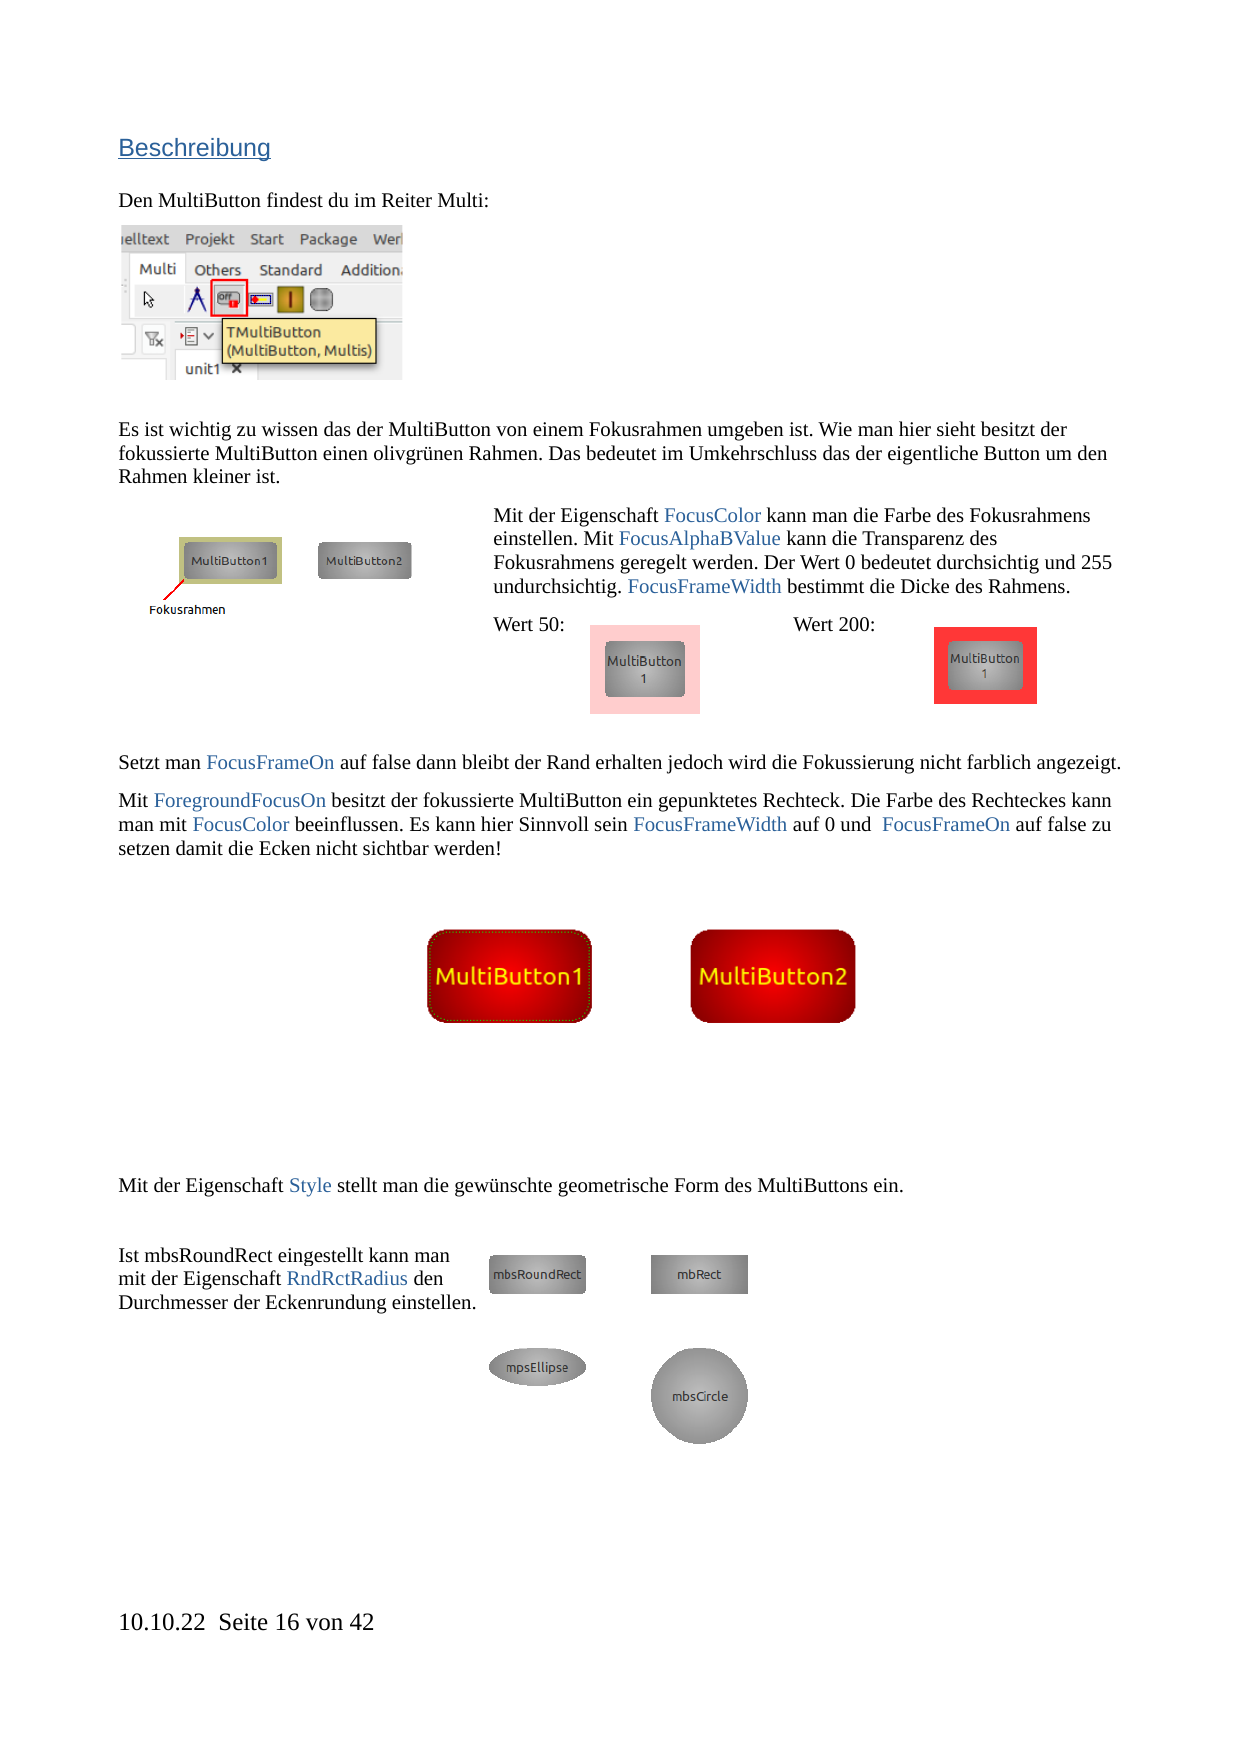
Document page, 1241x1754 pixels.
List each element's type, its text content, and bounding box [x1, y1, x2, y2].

text Mit ForegroundFocusOn besitzt der fokussierte MultiButton ein gepunktetes Rechteck. Die Farbe des Rechteckes kann man mit FocusColor beeinflussen. Es kann hier Sinnvoll sein FocusFrameWidth auf 0 und FocusFrameOn auf false zu setzen damit die Ecken nicht sichtbar werden! [118, 789, 1122, 860]
picture [119, 516, 439, 637]
picture [121, 225, 403, 380]
picture [479, 1243, 761, 1454]
text Wert 50: Wert 200: [118, 612, 1122, 660]
text Setzt man FocusFrameOn auf false dann bleibt der Rand erhalten jedoch wird die Fokussierung nicht farblich angezeigt. [118, 751, 1122, 774]
text Es ist wichtig zu wissen das der MultiButton von einem Fokusrahmen umgeben ist. Wie man hier sieht besitzt der fokussierte MultiButton einen olivgrünen Rahmen. Das bedeutet im Umkehrschluss das der eigentliche Button um den Rahmen kleiner ist. [118, 418, 1122, 489]
text Mit der Eigenschaft FocusColor kann man die Farbe des Fokusrahmens einstellen. Mit FocusAlphaBValue kann die Transparenz des Fokusrahmens geregelt werden. Der Wert 0 bedeutet durchsichtig und 255 undurchsichtig. FocusFrameWidth bestimmt die Dicke des Rahmens. [118, 503, 1122, 598]
text Ist mbsRoundRect eingestellt kann man mit der Eigenschaft RndRctRadius den Durchmesser der Eckenrundung einstellen. [118, 1243, 479, 1314]
subtitle Beschreibung [118, 133, 1122, 161]
text [761, 1243, 1122, 1314]
picture [413, 914, 873, 1050]
picture [922, 617, 1048, 715]
text Mit der Eigenschaft Style stellt man die gewünschte geometrische Form des MultiButtons ein. [118, 1179, 1122, 1196]
picture [579, 616, 709, 727]
text Den MultiButton findest du im Reiter Multi: [118, 188, 1122, 212]
